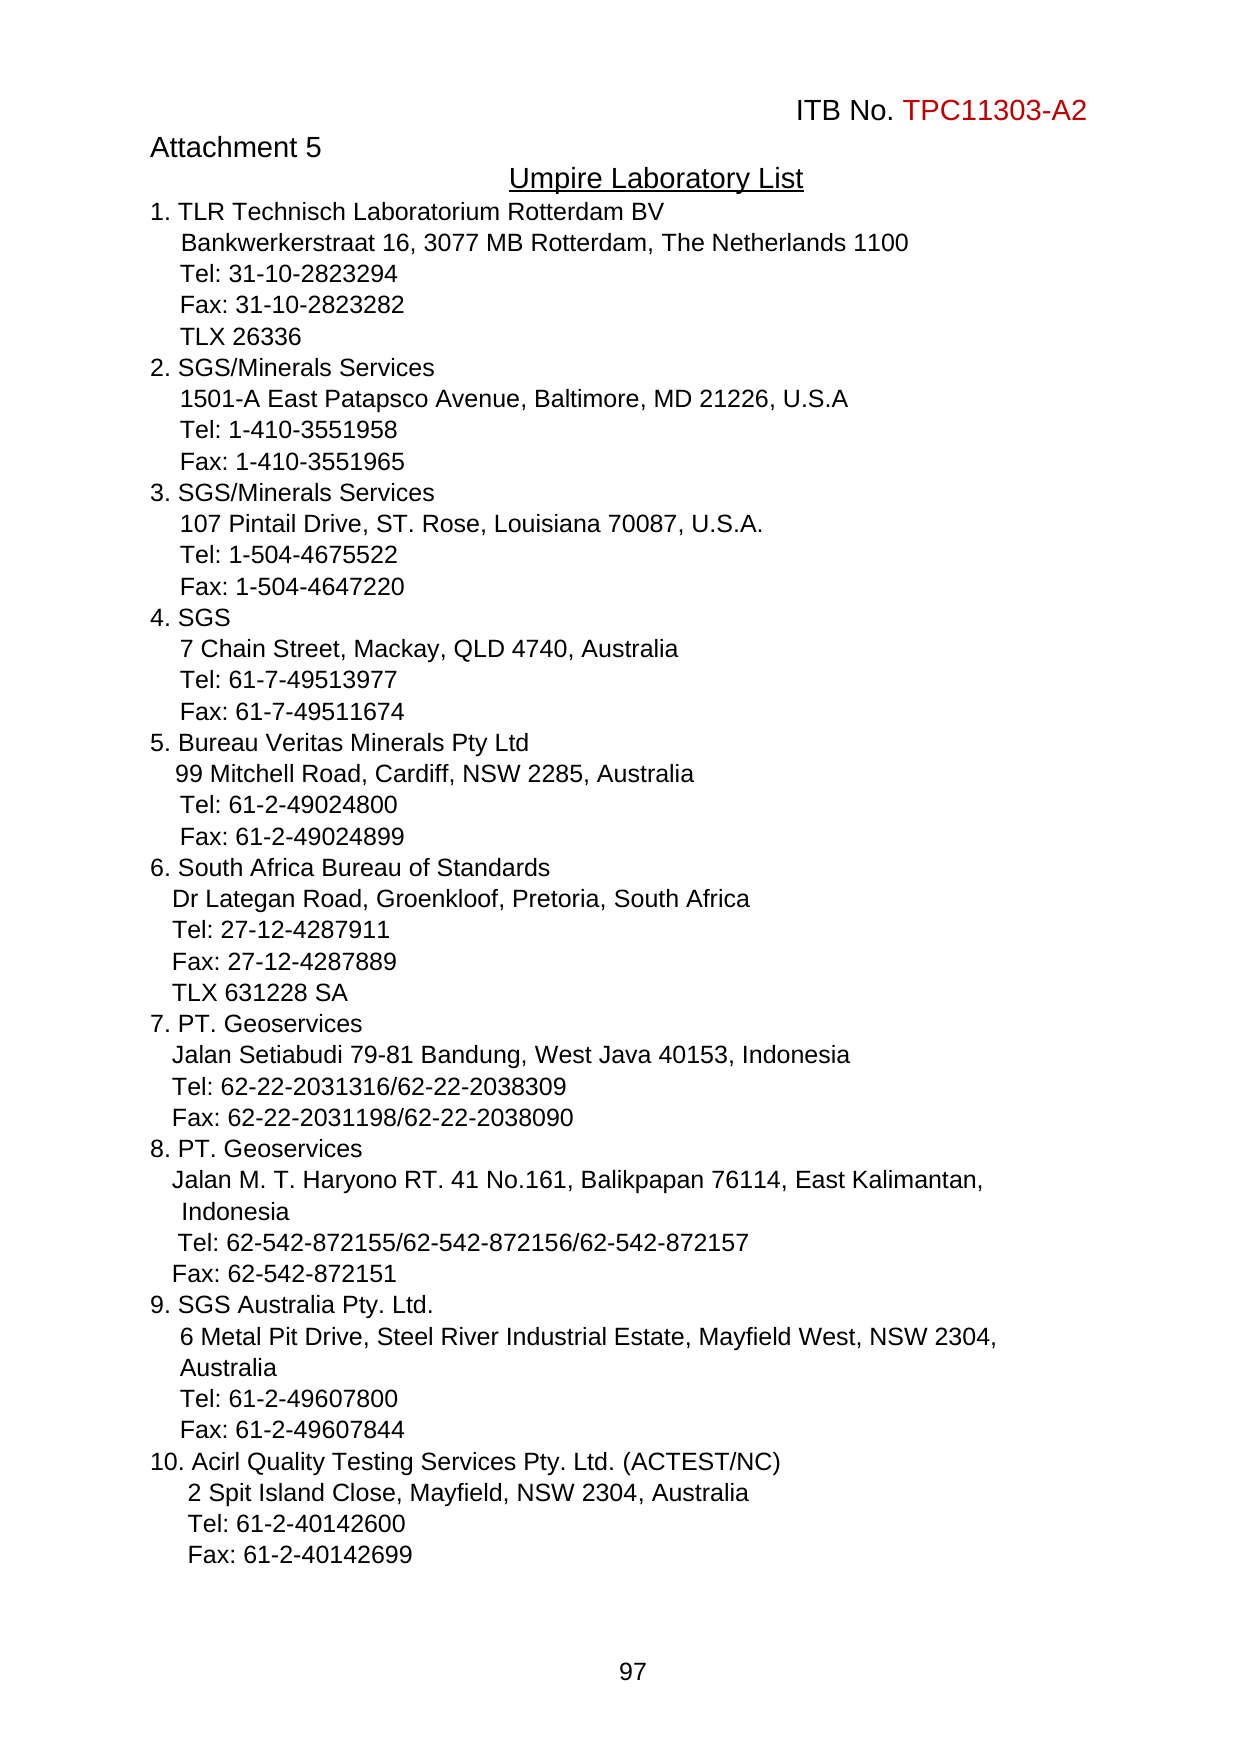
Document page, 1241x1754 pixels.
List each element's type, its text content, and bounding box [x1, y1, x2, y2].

text 2 Spit Island Close, Mayfield, NSW 2304, Australia [187, 1476, 1087, 1507]
text Fax: 61-7-49511674 [179, 695, 1087, 726]
text 9. SGS Australia Pty. Ltd. [150, 1289, 1087, 1320]
text Jalan Setiabudi 79-81 Bandung, West Java 40153, Indonesia [165, 1039, 1087, 1070]
text 3. SGS/Minerals Services [150, 476, 1087, 507]
text Tel: 61-7-49513977 [179, 664, 1087, 695]
text 6 Metal Pit Drive, Steel River Industrial Estate, Mayfield West, NSW 2304, Australia [179, 1320, 1087, 1382]
text Tel: 27-12-4287911 [165, 914, 1087, 945]
text Fax: 61-2-49607844 [179, 1414, 1087, 1445]
text Tel: 61-2-40142600 [187, 1507, 1087, 1539]
text Tel: 62-542-872155/62-542-872156/62-542-872157 [165, 1226, 1087, 1257]
text TLX 26336 [179, 320, 1087, 351]
text 10. Acirl Quality Testing Services Pty. Ltd. (ACTEST/NC) [150, 1445, 1087, 1476]
text Bankwerkerstraat 16, 3077 MB Rotterdam, The Netherlands 1100 [179, 226, 1087, 257]
text 1. TLR Technisch Laboratorium Rotterdam BV [150, 195, 1087, 226]
text Fax: 31-10-2823282 [179, 289, 1087, 320]
text TLX 631228 SA [165, 976, 1087, 1007]
text Tel: 1-504-4675522 [179, 539, 1087, 570]
text Fax: 27-12-4287889 [165, 945, 1087, 976]
text 4. SGS [150, 601, 1087, 632]
text Dr Lategan Road, Groenkloof, Pretoria, South Africa [165, 882, 1087, 914]
text 7. PT. Geoservices [150, 1007, 1087, 1039]
text Fax: 1-410-3551965 [179, 445, 1087, 476]
text Tel: 62-22-2031316/62-22-2038309 [165, 1070, 1087, 1101]
text 1501-A East Patapsco Avenue, Baltimore, MD 21226, U.S.A [179, 382, 1087, 414]
text 99 Mitchell Road, Cardiff, NSW 2285, Australia [150, 757, 1087, 789]
text Umpire Laboratory List [225, 164, 1087, 195]
text Fax: 62-542-872151 [165, 1257, 1087, 1289]
text Fax: 61-2-49024899 [179, 820, 1087, 851]
text Tel: 1-410-3551958 [179, 414, 1087, 445]
text 2. SGS/Minerals Services [150, 351, 1087, 382]
text 6. South Africa Bureau of Standards [150, 851, 1087, 882]
text Fax: 61-2-40142699 [187, 1539, 1087, 1570]
text 7 Chain Street, Mackay, QLD 4740, Australia [179, 632, 1087, 664]
text 107 Pintail Drive, ST. Rose, Louisiana 70087, U.S.A. [179, 507, 1087, 539]
text Jalan M. T. Haryono RT. 41 No.161, Balikpapan 76114, East Kalimantan, Indonesia [165, 1164, 1087, 1226]
text Tel: 61-2-49024800 [179, 789, 1087, 820]
text 8. PT. Geoservices [150, 1132, 1087, 1164]
text Tel: 31-10-2823294 [179, 257, 1087, 289]
text Fax: 62-22-2031198/62-22-2038090 [165, 1101, 1087, 1132]
text 5. Bureau Veritas Minerals Pty Ltd [150, 726, 1087, 757]
text Fax: 1-504-4647220 [179, 570, 1087, 601]
text Attachment 5 [150, 126, 1087, 164]
text Tel: 61-2-49607800 [179, 1382, 1087, 1414]
